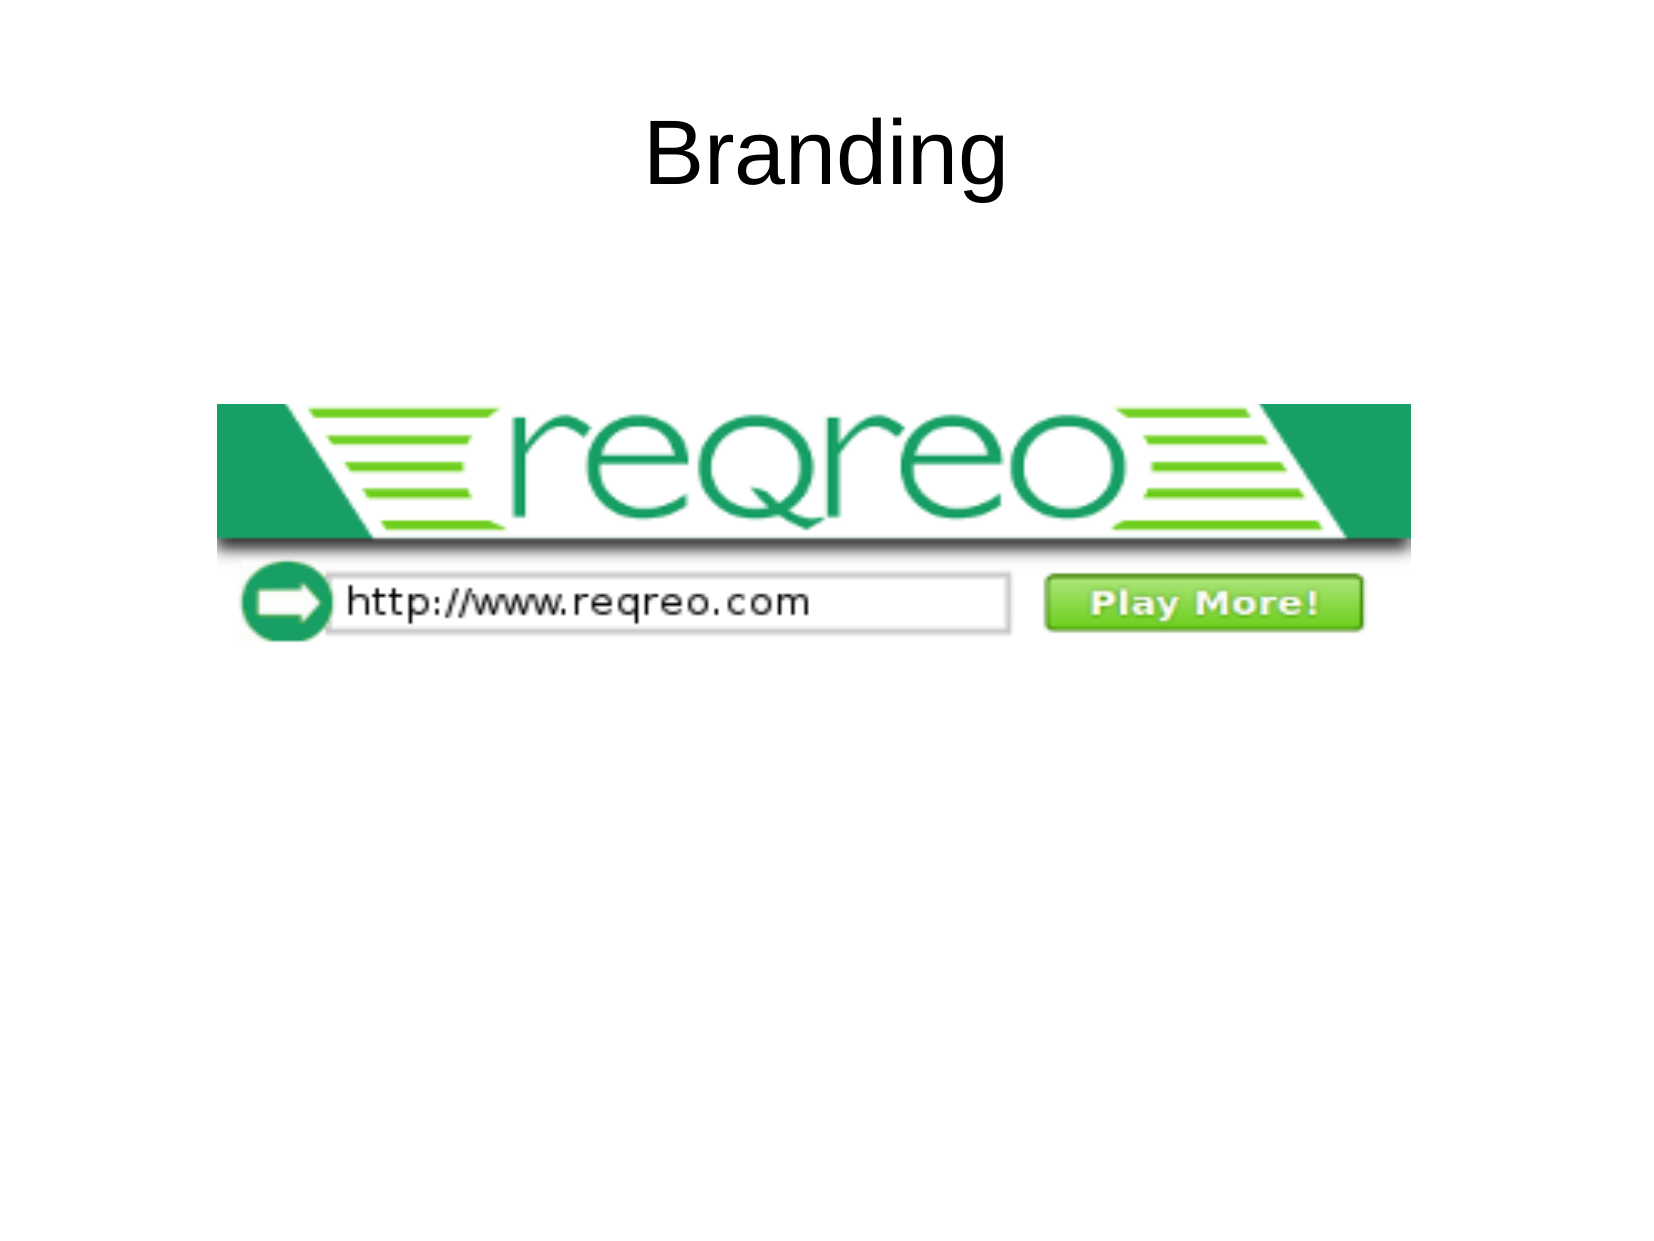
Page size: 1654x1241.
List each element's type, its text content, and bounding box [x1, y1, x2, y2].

picture [217, 404, 1411, 648]
title Branding [82, 49, 1571, 257]
